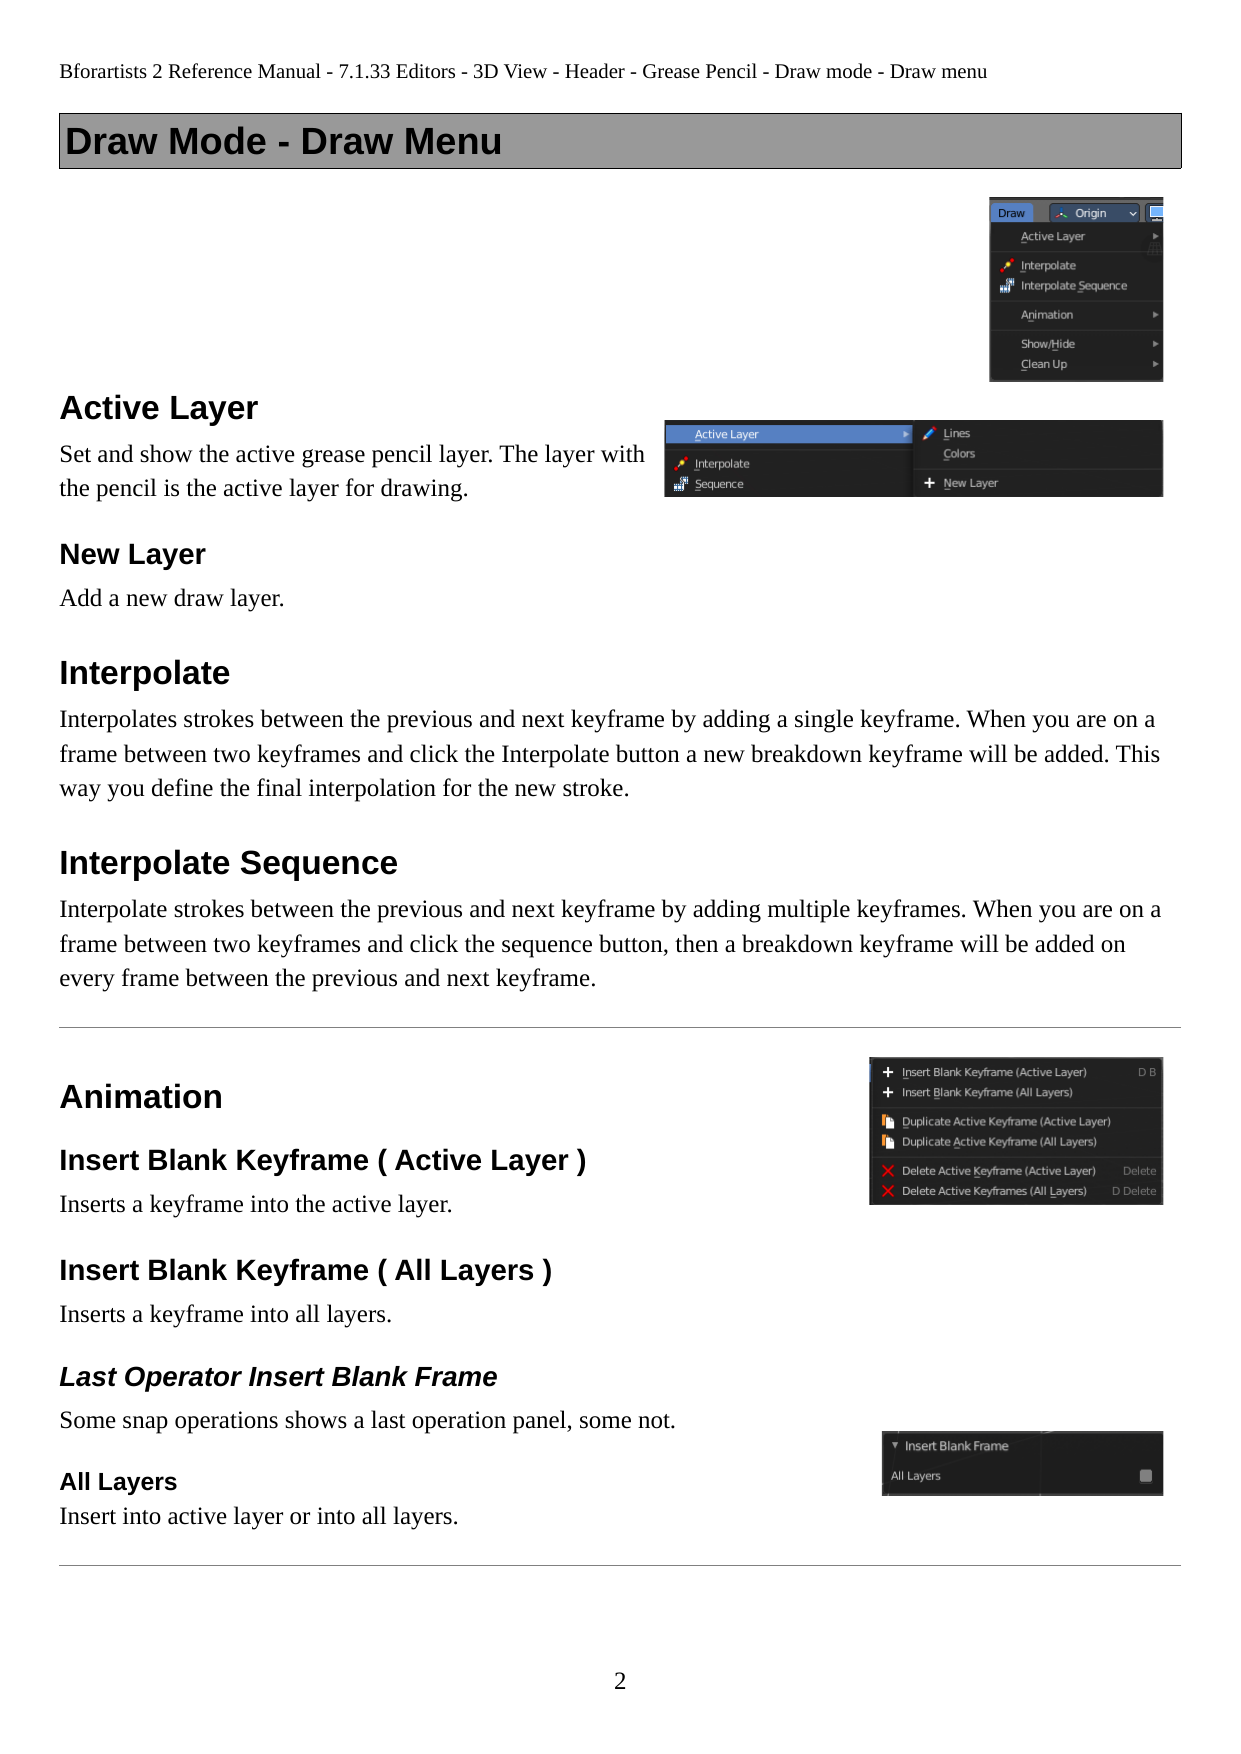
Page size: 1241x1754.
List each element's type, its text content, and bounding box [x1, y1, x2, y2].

picture [989, 197, 1164, 382]
text Insert into active layer or into all layers. [59, 1501, 1181, 1530]
text Inserts a keyframe into the active layer. [59, 1189, 1181, 1218]
subtitle Active Layer [59, 388, 1181, 426]
text Add a new draw layer. [59, 583, 1181, 612]
subtitle Interpolate [59, 653, 1181, 692]
subtitle Insert Blank Keyframe ( Active Layer ) [59, 1143, 869, 1177]
text Interpolates strokes between the previous and next keyframe by adding a single keyframe. When you are on a frame between two keyframes and click the Interpolate button a new breakdown keyframe will be added. This way you define the final interpolation for the new stroke. [59, 704, 1181, 802]
text Some snap operations shows a last operation panel, some not. [59, 1405, 1181, 1434]
subtitle Interpolate Sequence [59, 843, 1181, 882]
subtitle All Layers [59, 1467, 881, 1495]
subtitle Insert Blank Keyframe ( All Layers ) [59, 1253, 1181, 1287]
table_header Draw Mode - Draw Menu [60, 114, 1181, 168]
picture [664, 420, 1164, 497]
subtitle [1164, 1467, 1181, 1495]
picture [869, 1057, 1164, 1205]
subtitle New Layer [59, 537, 1181, 571]
text Inserts a keyframe into all layers. [59, 1299, 1181, 1328]
subtitle Animation [59, 1077, 869, 1116]
subtitle Last Operator Insert Blank Frame [59, 1361, 1181, 1392]
picture [881, 1431, 1164, 1496]
text Set and show the active grease pencil layer. The layer with the pencil is the active layer for drawing. [59, 439, 1181, 502]
subtitle [1164, 1077, 1181, 1116]
text Interpolate strokes between the previous and next keyframe by adding multiple keyframes. When you are on a frame between two keyframes and click the sequence button, then a breakdown keyframe will be added on every frame between the previous and next keyframe. [59, 894, 1181, 992]
